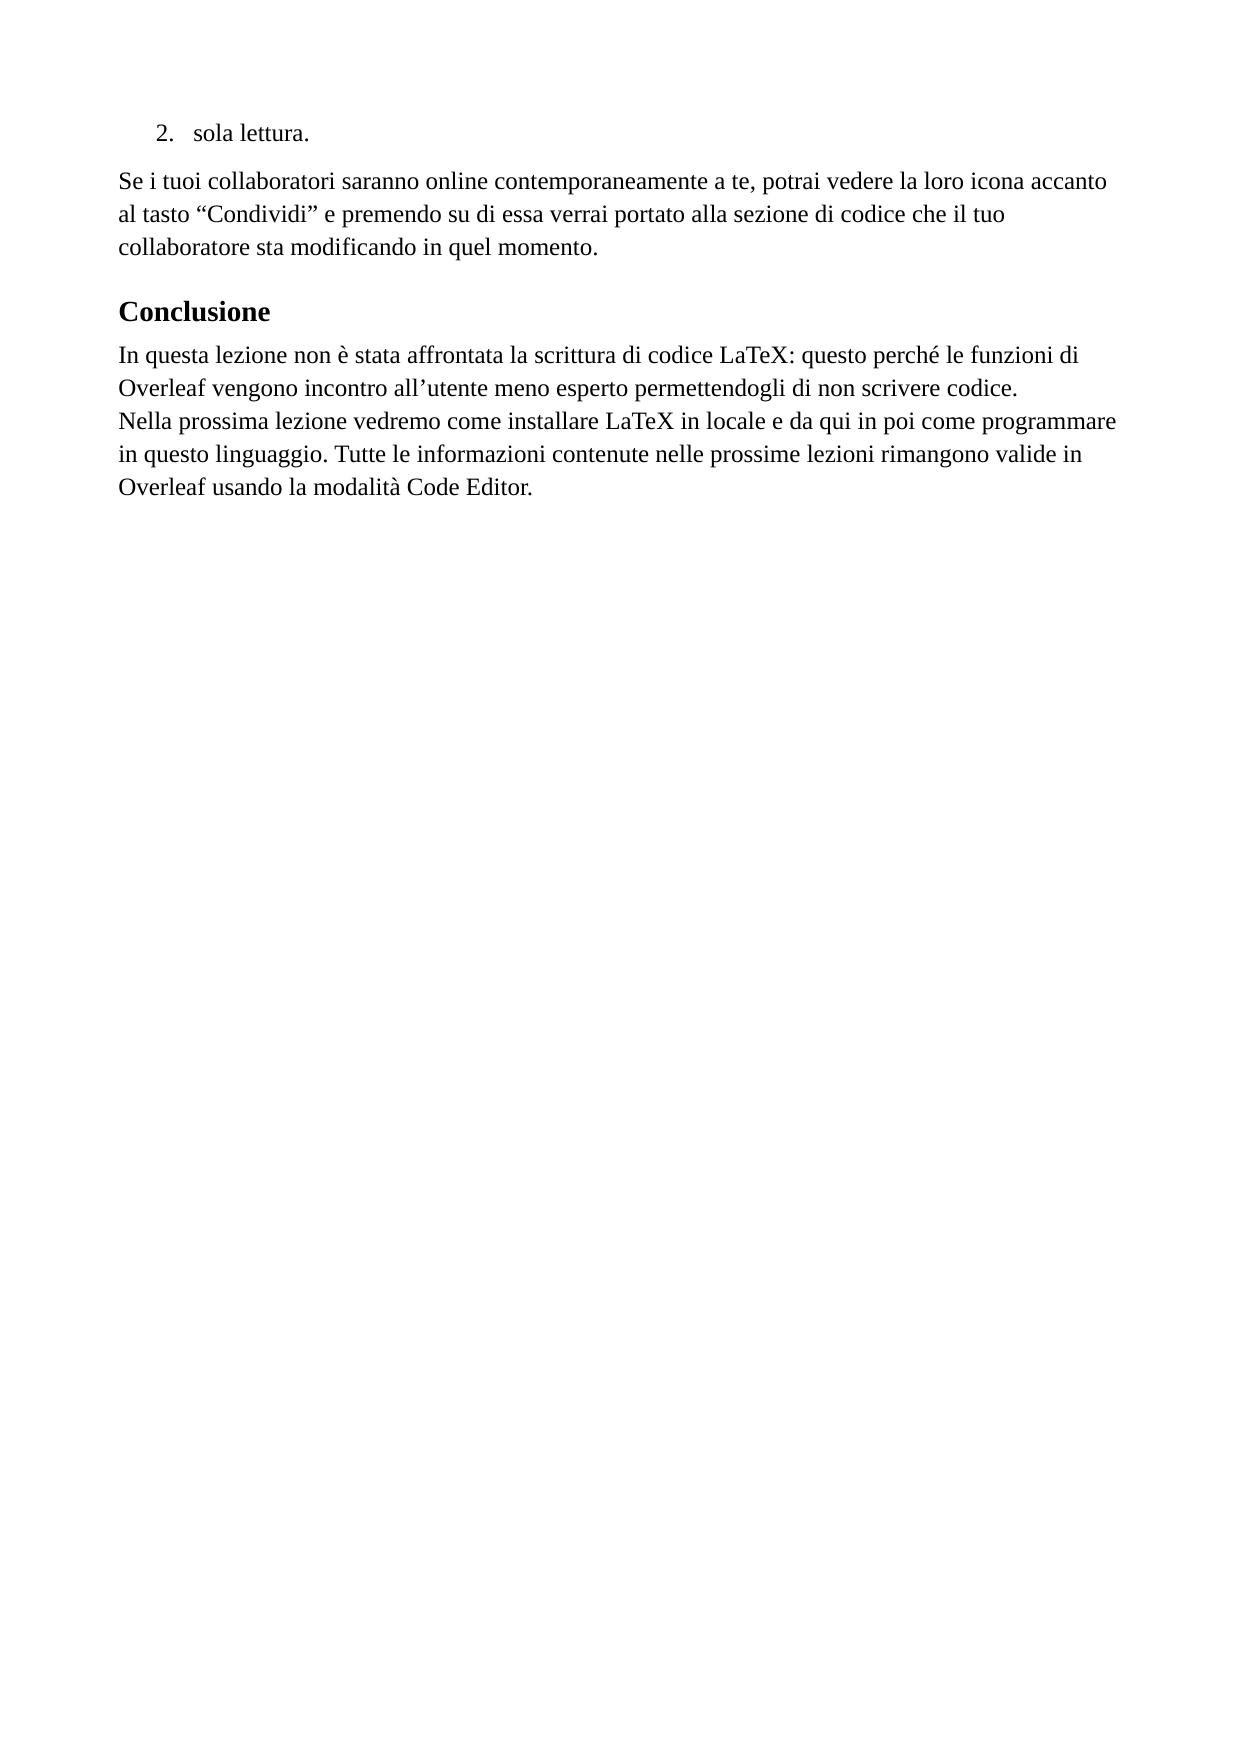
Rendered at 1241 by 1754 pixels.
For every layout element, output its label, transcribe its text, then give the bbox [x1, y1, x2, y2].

text In questa lezione non è stata affrontata la scrittura di codice LaTeX: questo perché le funzioni di Overleaf vengono incontro all’utente meno esperto permettendogli di non scrivere codice. Nella prossima lezione vedremo come installare LaTeX in locale e da qui in poi come programmare in questo linguaggio. Tutte le informazioni contenute nelle prossime lezioni rimangono valide in Overleaf usando la modalità Code Editor. [118, 340, 1122, 501]
list sola lettura. [156, 118, 1122, 147]
subtitle Conclusione [118, 294, 1122, 327]
text Se i tuoi collaboratori saranno online contemporaneamente a te, potrai vedere la loro icona accanto al tasto “Condividi” e premendo su di essa verrai portato alla sezione di codice che il tuo collaboratore sta modificando in quel momento. [118, 166, 1122, 261]
